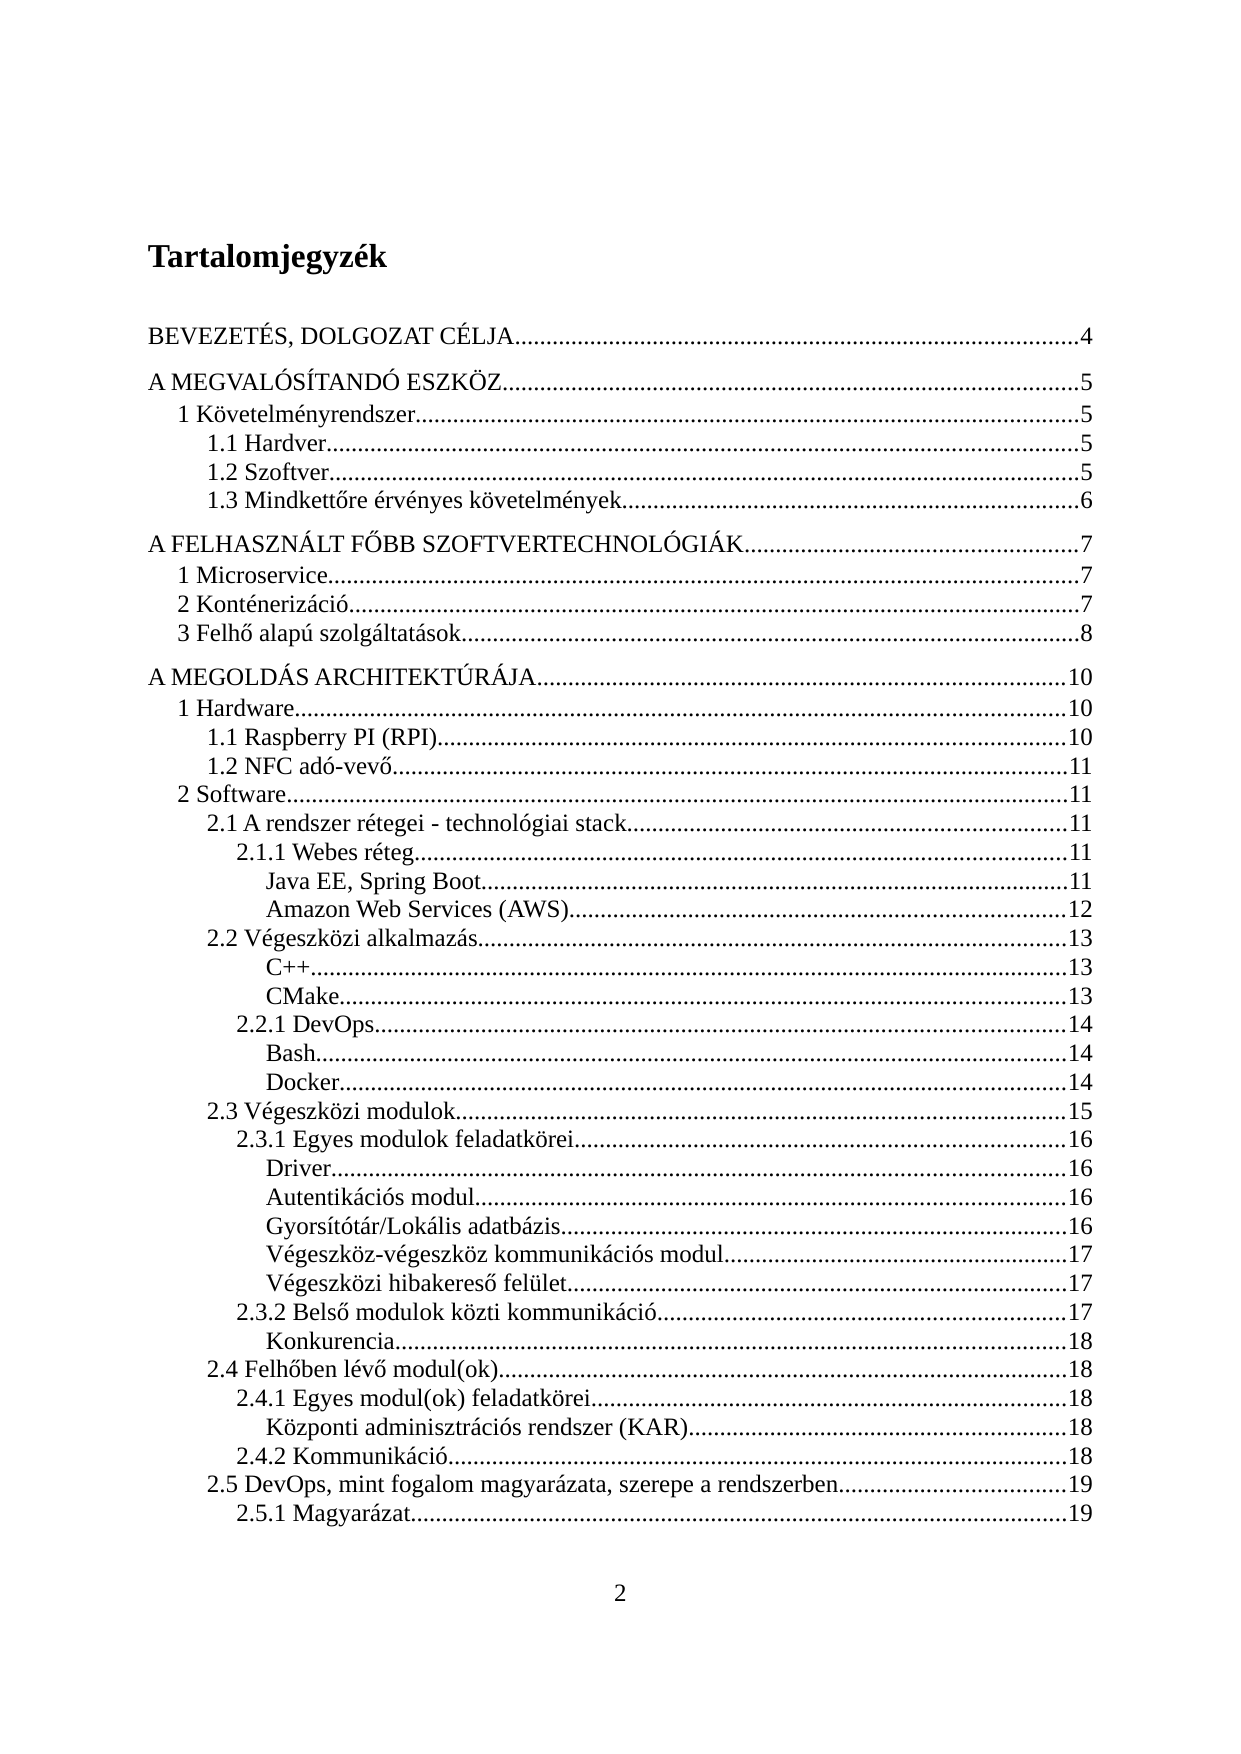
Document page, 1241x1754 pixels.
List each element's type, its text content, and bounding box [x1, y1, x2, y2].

text 1.3 Mindkettőre érvényes követelmények 6 [207, 485, 1093, 514]
text 2.4.1 Egyes modul(ok) feladatkörei 18 [236, 1383, 1093, 1412]
text 1.2 Szoftver 5 [207, 457, 1093, 485]
text 2.5 DevOps, mint fogalom magyarázata, szerepe a rendszerben 19 [207, 1469, 1093, 1498]
text 1.2 NFC adó-vevő 11 [207, 751, 1093, 779]
text 2.5.1 Magyarázat 19 [236, 1498, 1093, 1527]
text 2.3.2 Belső modulok közti kommunikáció 17 [236, 1297, 1093, 1326]
text 2 Konténerizáció 7 [177, 589, 1093, 618]
text Driver 16 [266, 1153, 1093, 1182]
text Központi adminisztrációs rendszer (KAR) 18 [266, 1412, 1093, 1441]
text 1.1 Raspberry PI (RPI) 10 [207, 722, 1093, 751]
text BEVEZETÉS, DOLGOZAT CÉLJA 4 [148, 321, 1093, 350]
text 1 Hardware 10 [177, 693, 1093, 722]
text A MEGVALÓSÍTANDÓ ESZKÖZ 5 [148, 367, 1093, 396]
text Végeszközi hibakereső felület 17 [266, 1268, 1093, 1297]
text A MEGOLDÁS ARCHITEKTÚRÁJA 10 [148, 662, 1093, 690]
text Gyorsítótár/Lokális adatbázis 16 [266, 1211, 1093, 1239]
text 2.4.2 Kommunikáció 18 [236, 1441, 1093, 1469]
text Autentikációs modul 16 [266, 1182, 1093, 1211]
text 2.3 Végeszközi modulok 15 [207, 1096, 1093, 1124]
text C++ 13 [266, 952, 1093, 981]
text Amazon Web Services (AWS) 12 [266, 894, 1093, 923]
text 2.1.1 Webes réteg 11 [236, 837, 1093, 866]
subtitle Tartalomjegyzék [148, 236, 1093, 274]
text 3 Felhő alapú szolgáltatások 8 [177, 618, 1093, 647]
text A FELHASZNÁLT FŐBB SZOFTVERTECHNOLÓGIÁK 7 [148, 529, 1093, 558]
text 1 Microservice 7 [177, 561, 1093, 589]
text 2.3.1 Egyes modulok feladatkörei 16 [236, 1124, 1093, 1153]
text 2.4 Felhőben lévő modul(ok) 18 [207, 1354, 1093, 1383]
text 1.1 Hardver 5 [207, 428, 1093, 457]
text 2.2.1 DevOps 14 [236, 1009, 1093, 1038]
text 2.1 A rendszer rétegei - technológiai stack 11 [207, 808, 1093, 837]
text 1 Követelményrendszer 5 [177, 399, 1093, 428]
text 2 Software 11 [177, 779, 1093, 808]
text CMake 13 [266, 981, 1093, 1009]
text 2.2 Végeszközi alkalmazás 13 [207, 923, 1093, 952]
text Java EE, Spring Boot 11 [266, 866, 1093, 894]
text Konkurencia 18 [266, 1326, 1093, 1354]
text Bash 14 [266, 1038, 1093, 1067]
text Docker 14 [266, 1067, 1093, 1096]
text Végeszköz-végeszköz kommunikációs modul 17 [266, 1239, 1093, 1268]
